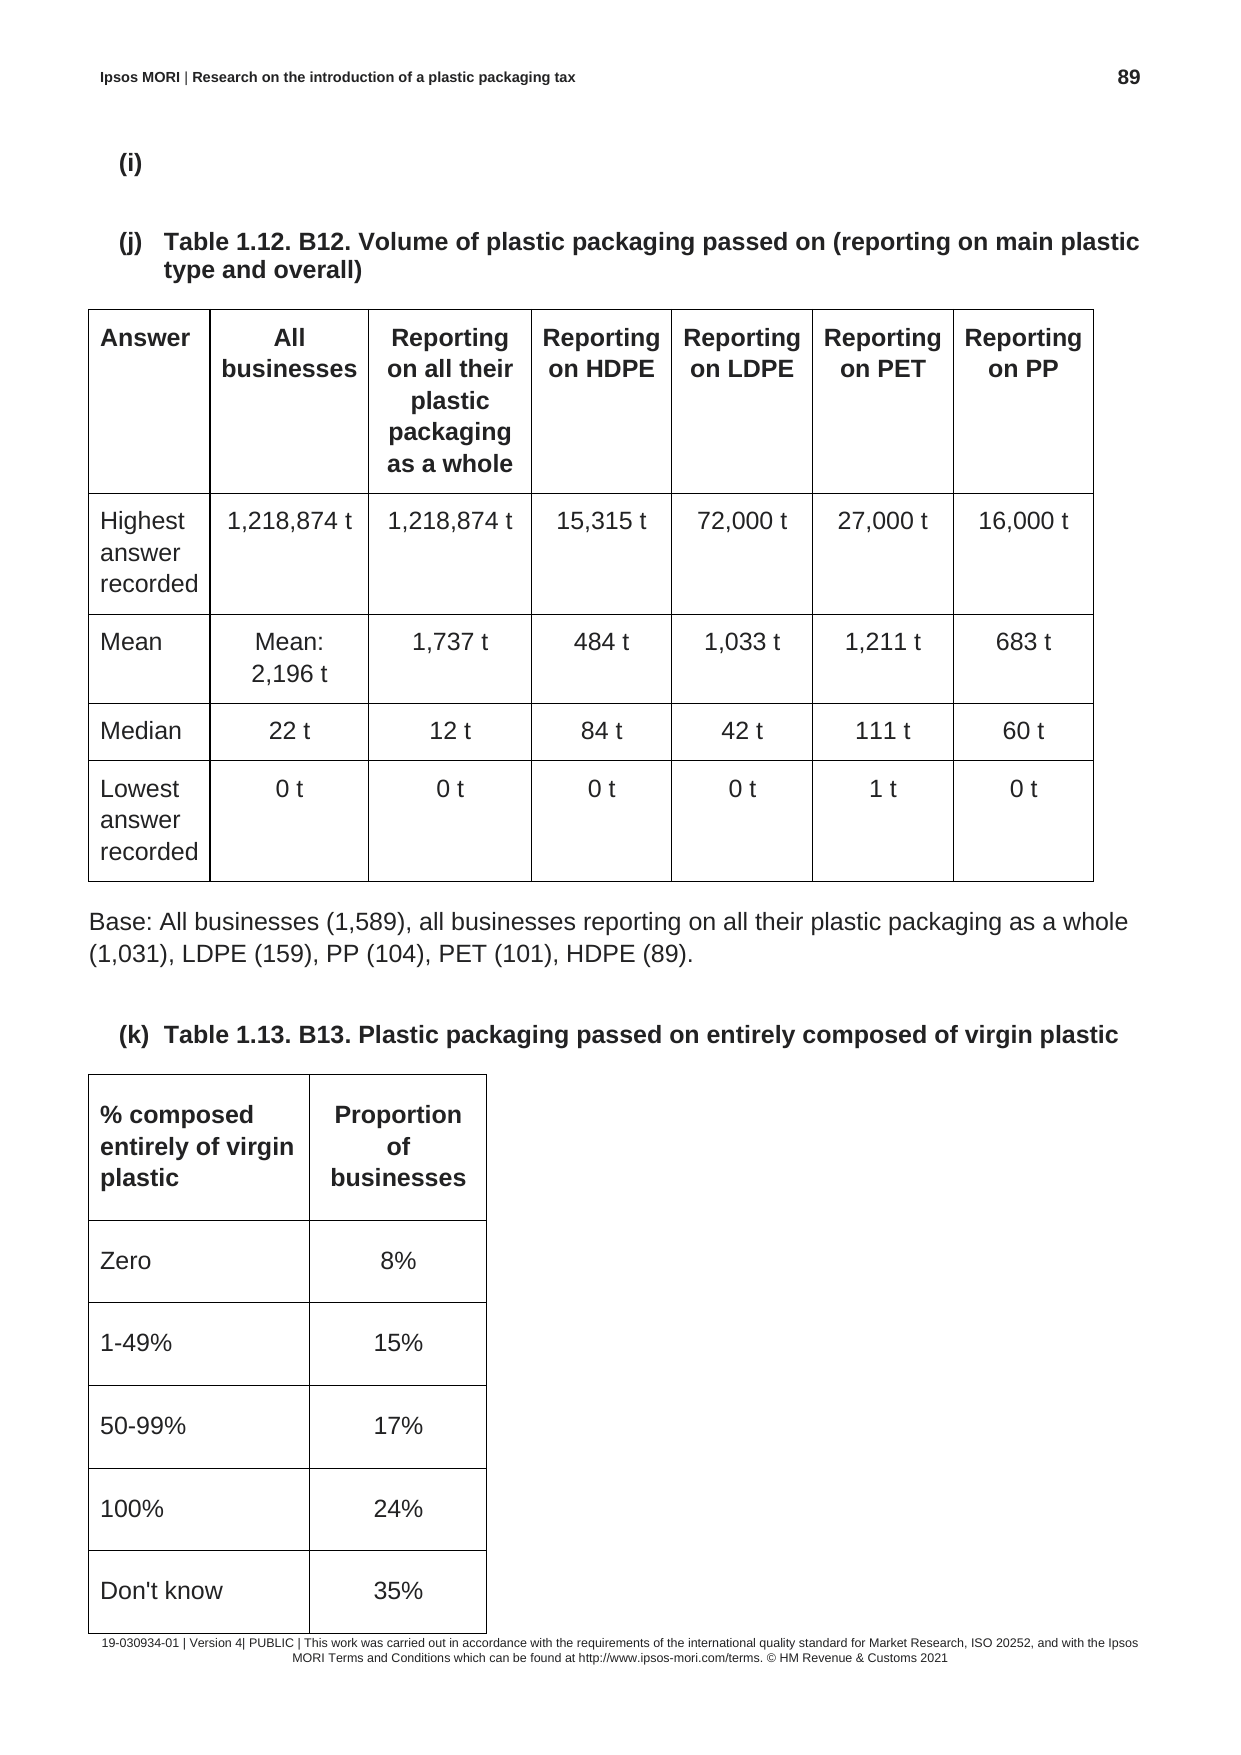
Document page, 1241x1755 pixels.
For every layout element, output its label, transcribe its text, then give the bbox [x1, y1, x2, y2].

table_cell 50-99% [89, 1386, 309, 1467]
table_cell 0 t [532, 761, 671, 881]
table_cell 0 t [369, 761, 531, 881]
table_cell Median [89, 704, 209, 760]
table_header % composed entirely of virgin plastic [89, 1075, 309, 1220]
table_cell 60 t [954, 704, 1093, 760]
table_header Answer [89, 310, 209, 493]
table_cell 1 t [813, 761, 953, 881]
table_header Reporting on all their plastic packaging as a whole [369, 310, 531, 493]
table_cell 27,000 t [813, 494, 953, 613]
table_cell 683 t [954, 615, 1093, 703]
table_header Reporting on PP [954, 310, 1093, 493]
table_cell 16,000 t [954, 494, 1093, 613]
table_cell 1,737 t [369, 615, 531, 703]
table_cell 42 t [672, 704, 812, 760]
table_header All businesses [211, 310, 368, 493]
table_cell Mean [89, 615, 209, 703]
table_cell 35% [310, 1551, 486, 1633]
table_cell 111 t [813, 704, 953, 760]
table_cell 22 t [211, 704, 368, 760]
table_cell 72,000 t [672, 494, 812, 613]
table_cell 100% [89, 1469, 309, 1550]
table_cell 15% [310, 1303, 486, 1385]
table_cell Don't know [89, 1551, 309, 1633]
subtitle Table 1.13. B13. Plastic packaging passed on entirely composed of virgin plastic [119, 1020, 1152, 1049]
table_cell Highest answer recorded [89, 494, 209, 613]
table_cell 17% [310, 1386, 486, 1467]
table_cell 484 t [532, 615, 671, 703]
table_cell Mean: 2,196 t [211, 615, 368, 703]
table_cell 1,033 t [672, 615, 812, 703]
table_cell 15,315 t [532, 494, 671, 613]
table_header Reporting on PET [813, 310, 953, 493]
table_cell 0 t [672, 761, 812, 881]
table_cell 1,218,874 t [211, 494, 368, 613]
table_cell 84 t [532, 704, 671, 760]
table_cell Zero [89, 1221, 309, 1302]
table_cell 0 t [211, 761, 368, 881]
table_cell 12 t [369, 704, 531, 760]
table_header Reporting on HDPE [532, 310, 671, 493]
table_cell 1,211 t [813, 615, 953, 703]
table_header Proportion of businesses [310, 1075, 486, 1220]
subtitle Table 1.12. B12. Volume of plastic packaging passed on (reporting on main plastic type and overall) [119, 226, 1152, 284]
table_cell 24% [310, 1469, 486, 1550]
text Base: All businesses (1,589), all businesses reporting on all their plastic packaging as a whole (1,031), LDPE (159), PP (104), PET (101), HDPE (89). [89, 907, 1152, 967]
table_cell 1-49% [89, 1303, 309, 1385]
table_cell 0 t [954, 761, 1093, 881]
table_header Reporting on LDPE [672, 310, 812, 493]
table_cell Lowest answer recorded [89, 761, 209, 881]
table_cell 1,218,874 t [369, 494, 531, 613]
table_cell 8% [310, 1221, 486, 1302]
